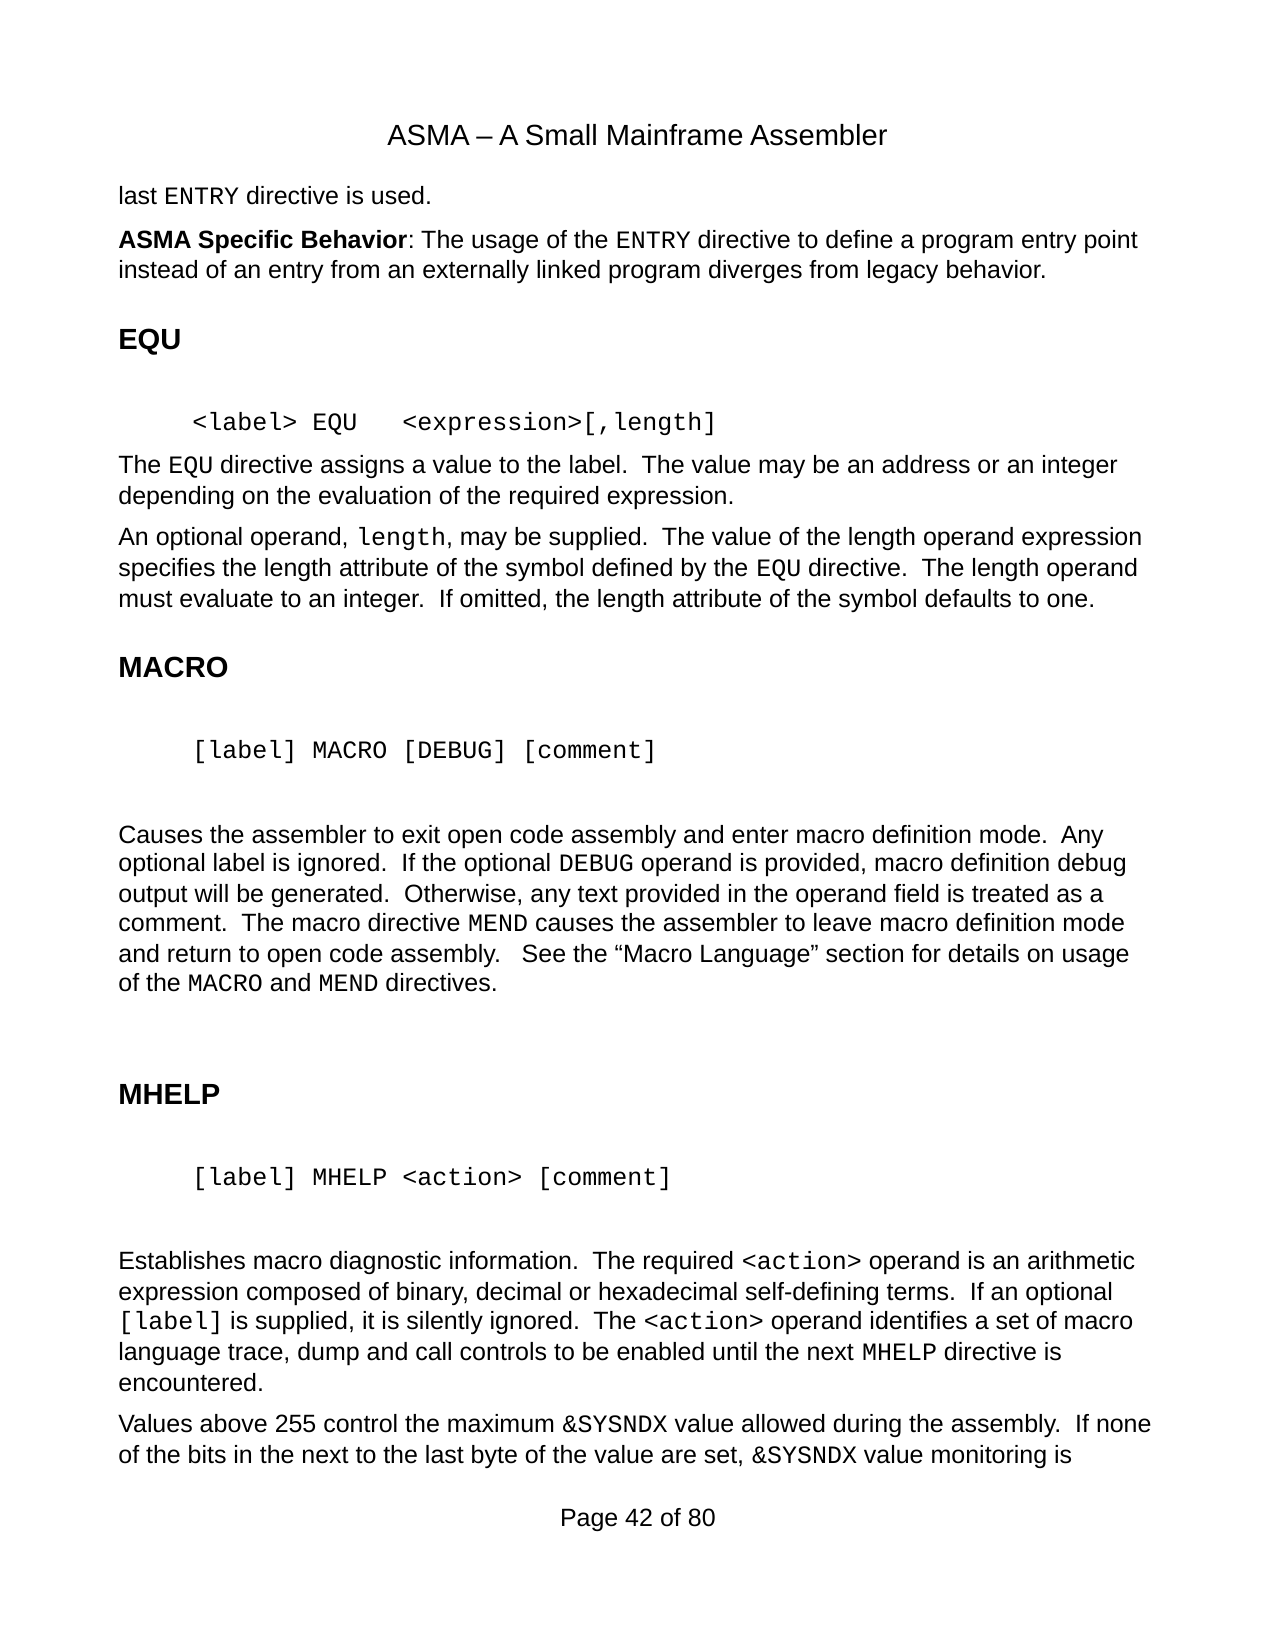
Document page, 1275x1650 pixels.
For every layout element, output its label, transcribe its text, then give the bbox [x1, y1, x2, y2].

text Establishes macro diagnostic information. The required <action> operand is an arithmetic expression composed of binary, decimal or hexadecimal self-defining terms. If an optional [label] is supplied, it is silently ignored. The <action> operand identifies a set of macro language trace, dump and call controls to be enabled until the next MHELP directive is encountered. [118, 1246, 1157, 1397]
text Values above 255 control the maximum &SYSNDX value allowed during the assembly. If none of the bits in the next to the last byte of the value are set, &SYSNDX value monitoring is [118, 1409, 1157, 1471]
text Causes the assembler to exit open code assembly and enter macro definition mode. Any optional label is ignored. If the optional DEBUG operand is provided, macro definition debug output will be generated. Otherwise, any text provided in the operand field is treated as a comment. The macro directive MEND causes the assembler to leave macro definition mode and return to open code assembly. See the “Macro Language” section for details on usage of the MACRO and MEND directives. [118, 819, 1157, 999]
text [label] MHELP <action> [comment] [192, 1165, 1157, 1193]
subtitle MHELP [118, 1077, 1157, 1111]
text <label> EQU <expression>[,length] [192, 409, 1157, 437]
subtitle MACRO [118, 650, 1157, 684]
text ASMA Specific Behavior: The usage of the ENTRY directive to define a program entry point instead of an entry from an externally linked program diverges from legacy behavior. [118, 224, 1157, 284]
text The EQU directive assigns a value to the label. The value may be an address or an integer depending on the evaluation of the required expression. [118, 450, 1157, 509]
text [label] MACRO [DEBUG] [comment] [192, 737, 1157, 766]
text last ENTRY directive is used. [118, 181, 1157, 212]
subtitle EQU [118, 322, 1157, 355]
text An optional operand, length, may be supplied. The value of the length operand expression specifies the length attribute of the symbol defined by the EQU directive. The length operand must evaluate to an integer. If omitted, the length attribute of the symbol defaults to one. [118, 522, 1157, 613]
